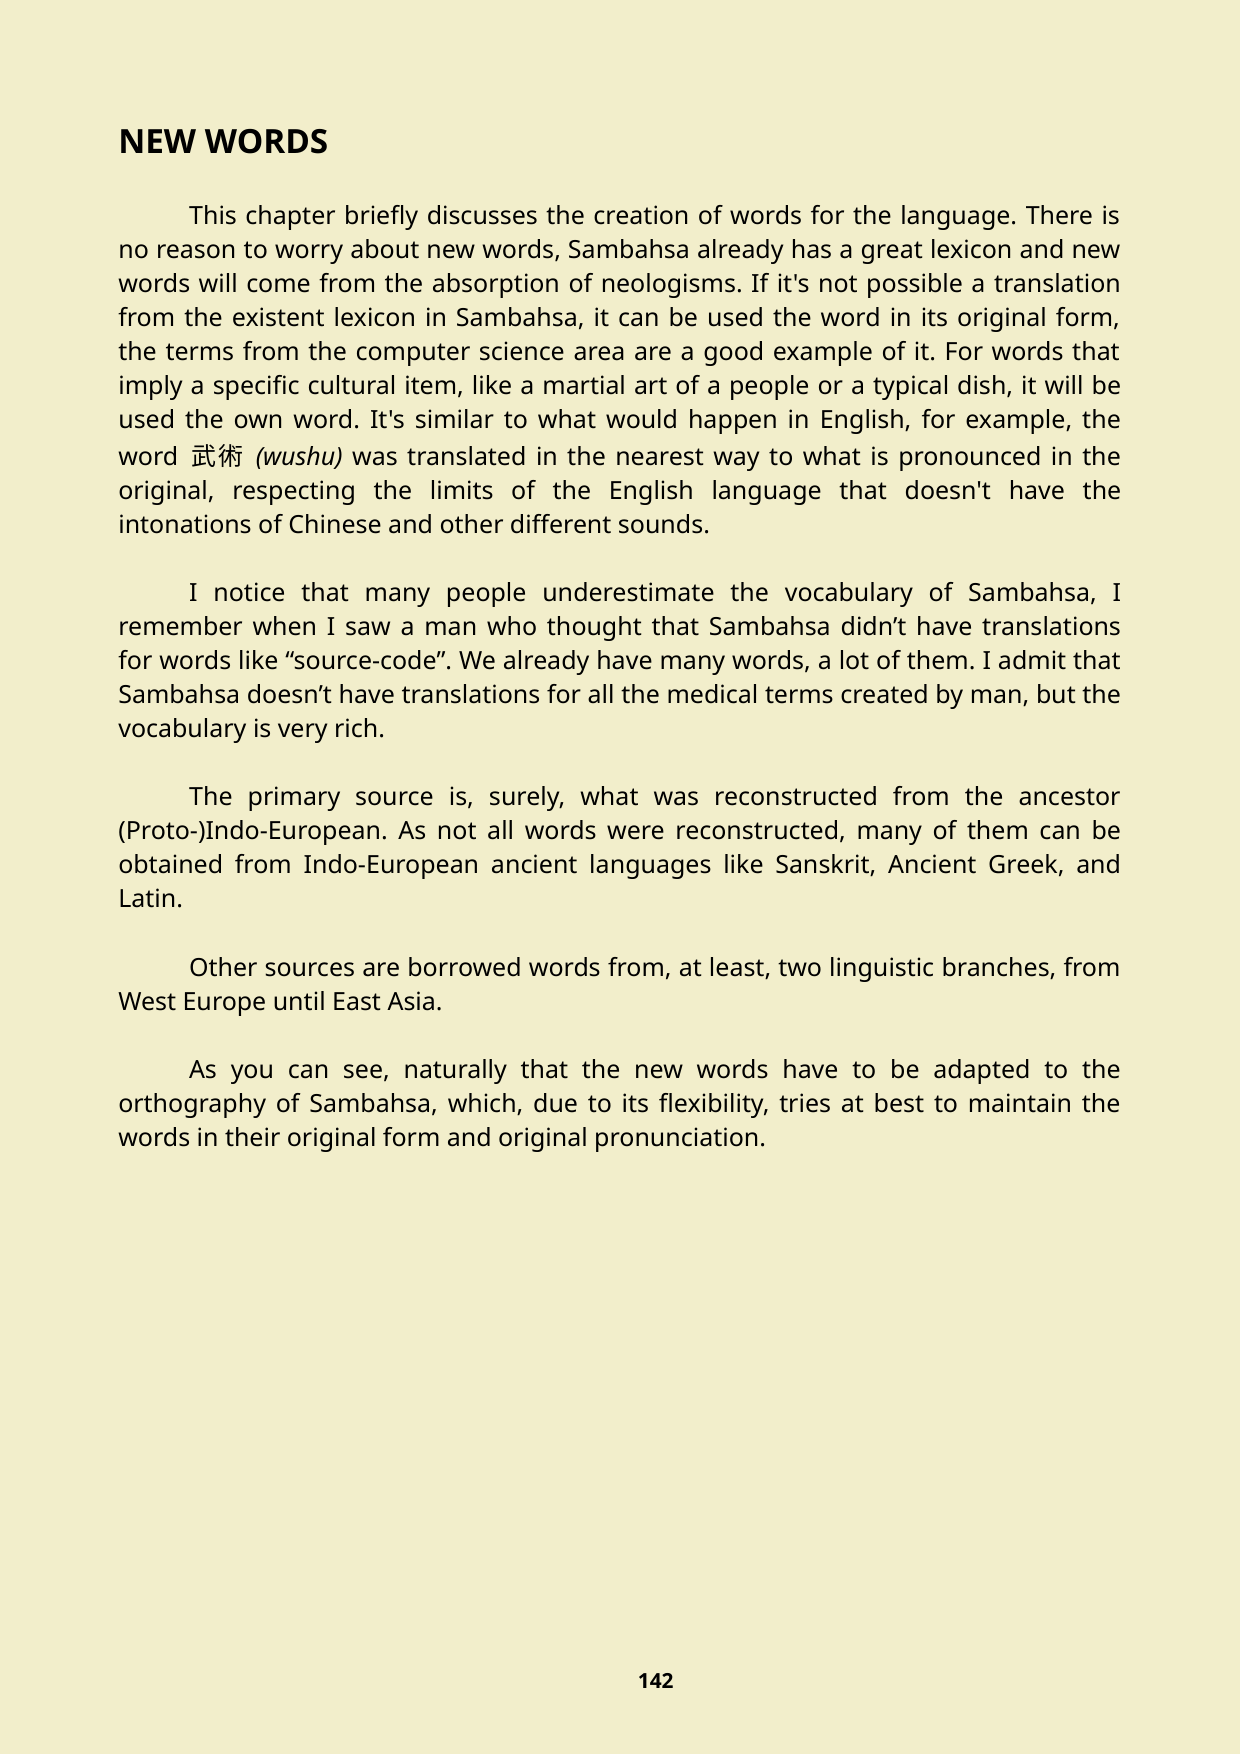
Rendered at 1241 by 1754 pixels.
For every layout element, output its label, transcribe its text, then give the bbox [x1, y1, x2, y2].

text This chapter briefly discusses the creation of words for the language. There is no reason to worry about new words, Sambahsa already has a great lexicon and new words will come from the absorption of neologisms. If it's not possible a translation from the existent lexicon in Sambahsa, it can be used the word in its original form, the terms from the computer science area are a good example of it. For words that imply a specific cultural item, like a martial art of a people or a typical dish, it will be used the own word. It's similar to what would happen in English, for example, the word 武術 (wushu) was translated in the nearest way to what is pronounced in the original, respecting the limits of the English language that doesn't have the intonations of Chinese and other different sounds. [118, 198, 1122, 540]
text As you can see, naturally that the new words have to be adapted to the orthography of Sambahsa, which, due to its flexibility, tries at best to maintain the words in their original form and original pronunciation. [118, 1051, 1122, 1153]
text I notice that many people underestimate the vocabulary of Sambahsa, I remember when I saw a man who thought that Sambahsa didn’t have translations for words like “source-code”. We already have many words, a lot of them. I admit that Sambahsa doesn’t have translations for all the medical terms created by man, but the vocabulary is very rich. [118, 574, 1122, 745]
subtitle NEW WORDS [118, 118, 1122, 163]
text Other sources are borrowed words from, at least, two linguistic branches, from West Europe until East Asia. [118, 949, 1122, 1017]
text The primary source is, surely, what was reconstructed from the ancestor (Proto-)Indo-European. As not all words were reconstructed, many of them can be obtained from Indo-European ancient languages like Sanskrit, Ancient Greek, and Latin. [118, 779, 1122, 915]
